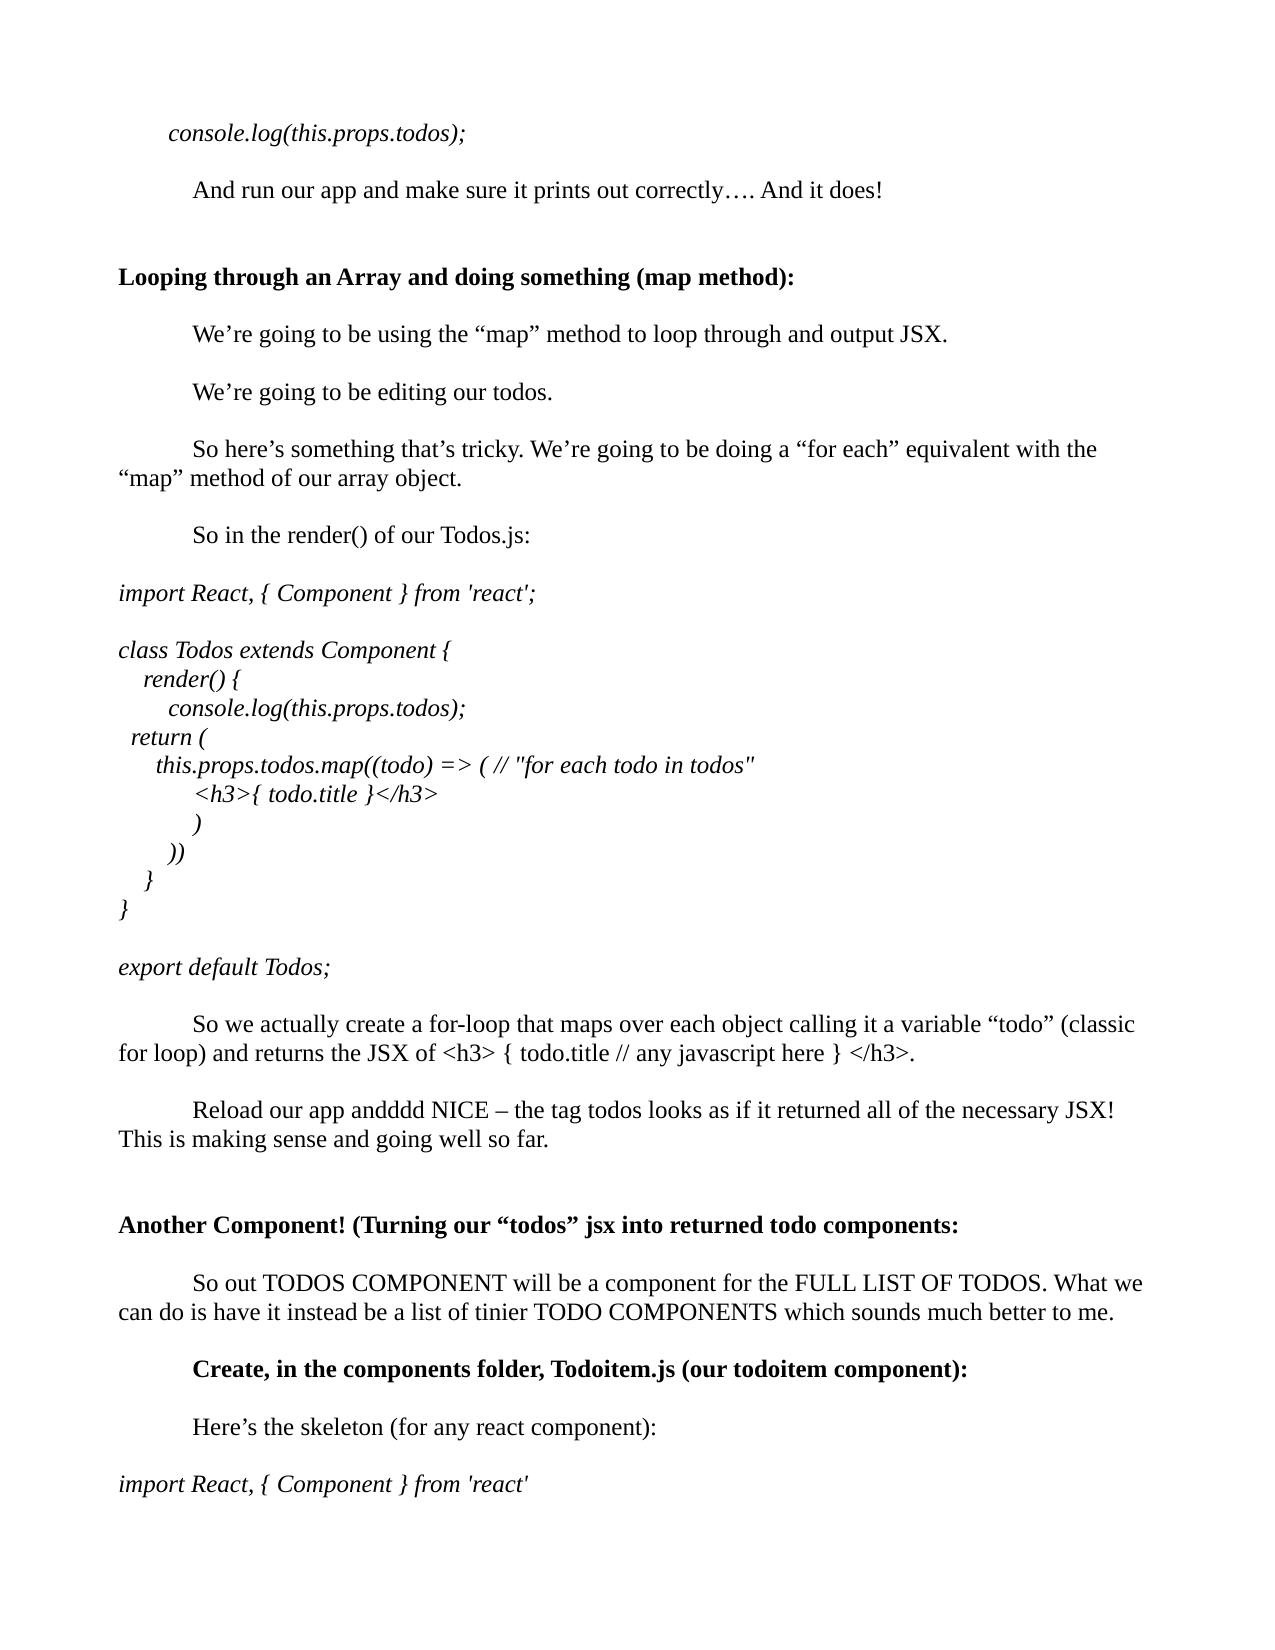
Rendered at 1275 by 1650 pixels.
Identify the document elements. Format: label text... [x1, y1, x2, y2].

text Another Component! (Turning our “todos” jsx into returned todo components: [118, 1211, 1157, 1239]
text import React, { Component } from 'react' [118, 1469, 1157, 1498]
text So we actually create a for-loop that maps over each object calling it a variable “todo” (classic for loop) and returns the JSX of <h3> { todo.title // any javascript here } </h3>. [118, 1009, 1157, 1067]
text console.log(this.props.todos); [118, 693, 1157, 722]
text Create, in the components folder, Todoitem.js (our todoitem component): [118, 1354, 1157, 1383]
text return ( [118, 722, 1157, 751]
text So in the render() of our Todos.js: [118, 521, 1157, 549]
text So here’s something that’s tricky. We’re going to be doing a “for each” equivalent with the “map” method of our array object. [118, 434, 1157, 492]
text render() { [118, 664, 1157, 693]
text <h3>{ todo.title }</h3> [118, 779, 1157, 808]
text We’re going to be using the “map” method to loop through and output JSX. [118, 319, 1157, 348]
text Looping through an Array and doing something (map method): [118, 262, 1157, 291]
text )) [118, 837, 1157, 866]
text We’re going to be editing our todos. [118, 377, 1157, 406]
text import React, { Component } from 'react'; [118, 578, 1157, 607]
text And run our app and make sure it prints out correctly…. And it does! [118, 176, 1157, 204]
text this.props.todos.map((todo) => ( // "for each todo in todos" [118, 751, 1157, 779]
text console.log(this.props.todos); [118, 118, 1157, 147]
text Here’s the skeleton (for any react component): [118, 1412, 1157, 1441]
text class Todos extends Component { [118, 636, 1157, 664]
text export default Todos; [118, 952, 1157, 981]
text Reload our app andddd NICE – the tag todos looks as if it returned all of the necessary JSX! This is making sense and going well so far. [118, 1096, 1157, 1153]
text } [118, 866, 1157, 894]
text ) [118, 808, 1157, 837]
text } [118, 894, 1157, 923]
text So out TODOS COMPONENT will be a component for the FULL LIST OF TODOS. What we can do is have it instead be a list of tinier TODO COMPONENTS which sounds much better to me. [118, 1268, 1157, 1326]
